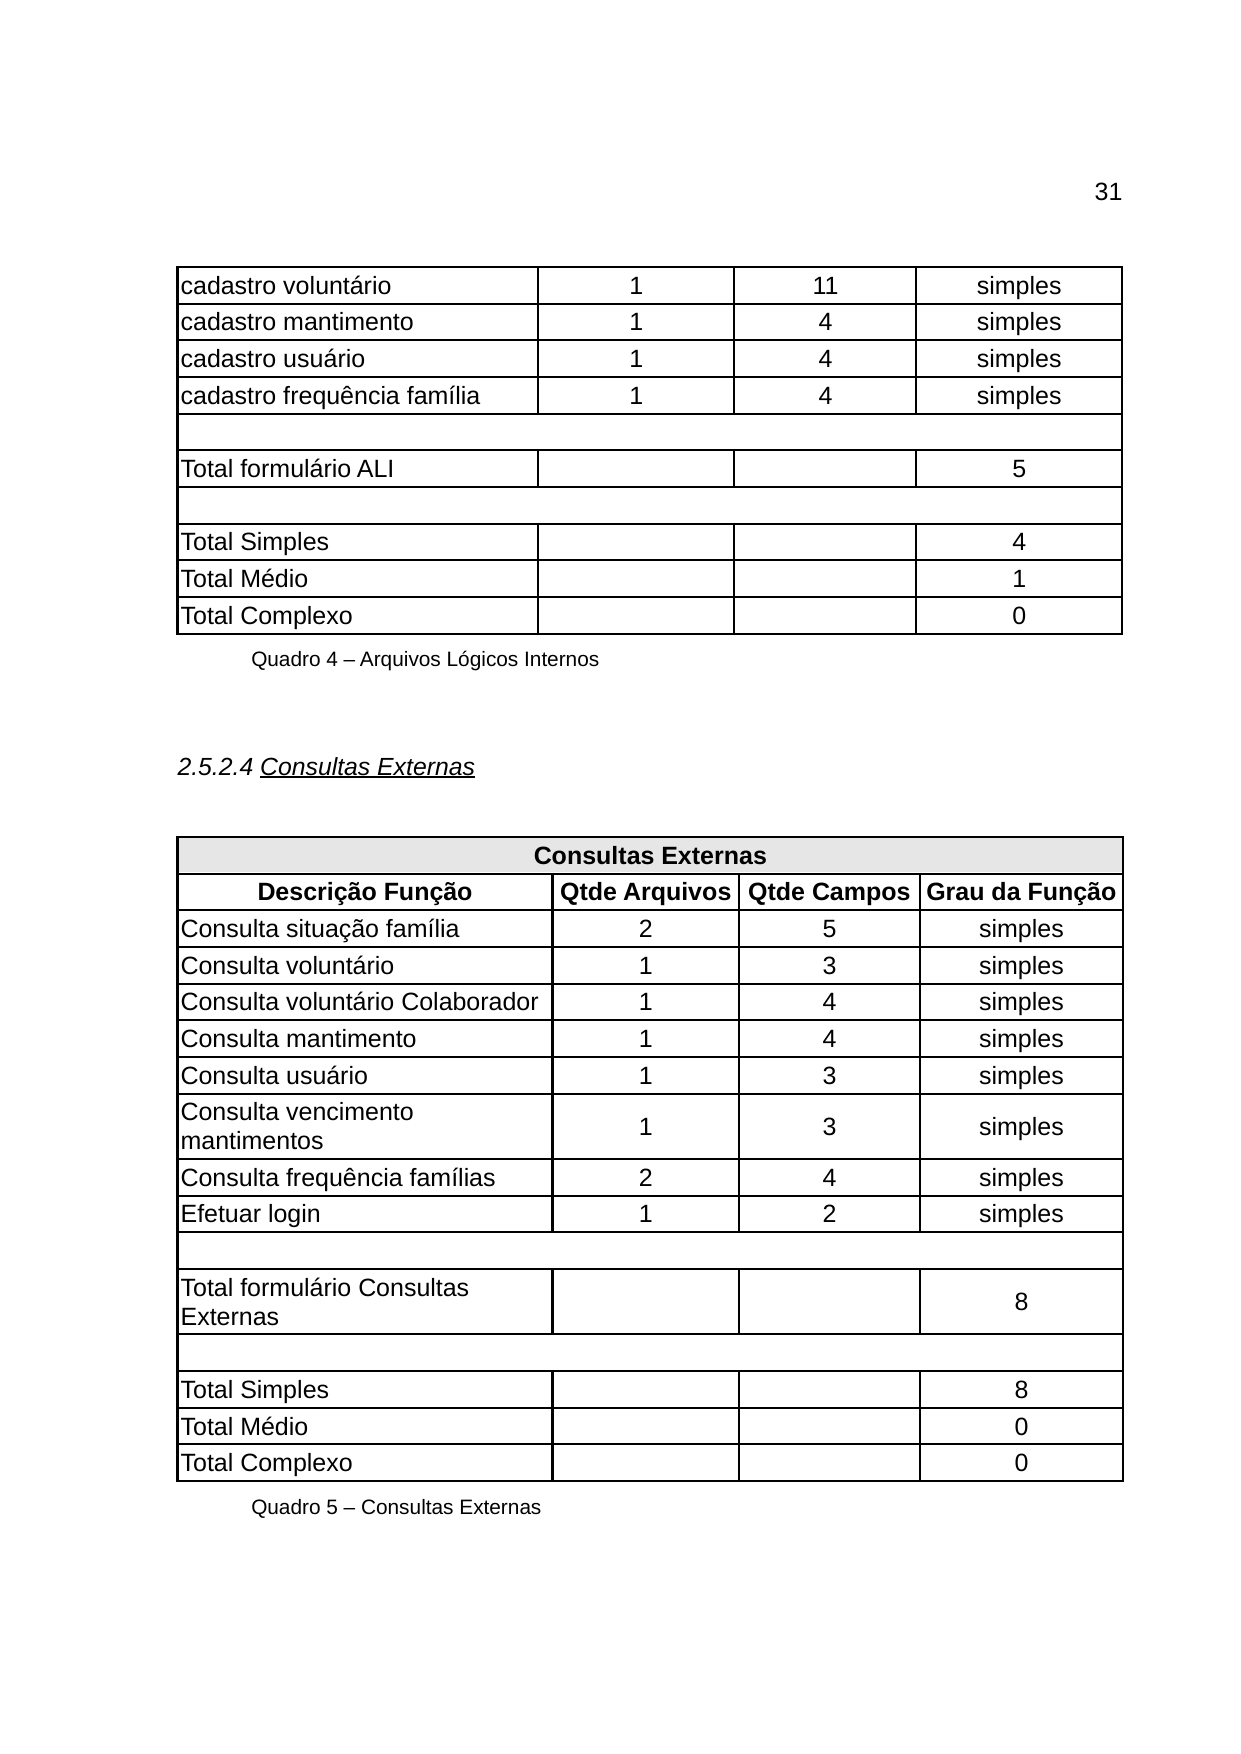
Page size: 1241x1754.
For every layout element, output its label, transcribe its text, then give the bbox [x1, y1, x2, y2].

table_cell [179, 488, 1121, 522]
table_cell simples [921, 1197, 1122, 1231]
table_cell [179, 415, 1121, 449]
table_cell simples [921, 1160, 1122, 1194]
table_cell 1 [539, 378, 733, 412]
table_cell Consulta mantimento [179, 1021, 551, 1056]
table_cell simples [921, 985, 1122, 1019]
table_cell 0 [921, 1445, 1122, 1480]
table_cell [735, 561, 915, 596]
table_cell Consulta vencimento mantimentos [179, 1095, 551, 1158]
table_cell [539, 598, 733, 632]
table_cell simples [921, 911, 1122, 946]
table_cell simples [921, 948, 1122, 982]
table_cell 2 [554, 911, 738, 946]
table_cell Total Complexo [179, 1445, 551, 1480]
table_cell cadastro mantimento [179, 305, 537, 339]
table_cell Efetuar login [179, 1197, 551, 1231]
table_cell [179, 1335, 1122, 1370]
table_cell cadastro voluntário [179, 268, 537, 302]
table_cell [740, 1270, 919, 1333]
table_cell 1 [554, 1095, 738, 1158]
table_cell 4 [740, 985, 919, 1019]
table_cell 4 [735, 305, 915, 339]
table_cell [735, 451, 915, 486]
table_cell Total formulário Consultas Externas [179, 1270, 551, 1333]
table_cell 3 [740, 1095, 919, 1158]
subtitle 2.5.2.4 Consultas Externas [177, 752, 1122, 780]
table_cell Total Simples [179, 1372, 551, 1407]
table_cell [554, 1270, 738, 1333]
table_cell 4 [740, 1021, 919, 1056]
table_cell 1 [539, 305, 733, 339]
table_cell cadastro usuário [179, 341, 537, 376]
table_cell 4 [735, 378, 915, 412]
table_cell 1 [554, 1197, 738, 1231]
table_cell Qtde Campos [740, 875, 919, 909]
table_cell 1 [539, 341, 733, 376]
table_cell 2 [554, 1160, 738, 1194]
table_cell Total Médio [179, 561, 537, 596]
table_cell 11 [735, 268, 915, 302]
table_cell [740, 1372, 919, 1407]
table_cell 1 [554, 1058, 738, 1092]
table_cell [735, 598, 915, 632]
table_cell simples [917, 268, 1121, 302]
table_cell Consulta voluntário Colaborador [179, 985, 551, 1019]
table_cell Consulta frequência famílias [179, 1160, 551, 1194]
table_cell simples [921, 1095, 1122, 1158]
table_cell simples [917, 305, 1121, 339]
table_cell [554, 1372, 738, 1407]
table_cell Grau da Função [921, 875, 1122, 909]
table_cell 2 [740, 1197, 919, 1231]
table_cell 1 [554, 985, 738, 1019]
table_cell Consulta situação família [179, 911, 551, 946]
table_cell 3 [740, 948, 919, 982]
table_cell [554, 1409, 738, 1443]
table_cell Total Simples [179, 525, 537, 559]
table_cell [539, 561, 733, 596]
table_cell Total Complexo [179, 598, 537, 632]
table_cell 4 [740, 1160, 919, 1194]
table_cell 3 [740, 1058, 919, 1092]
table_cell simples [917, 378, 1121, 412]
table_cell simples [921, 1021, 1122, 1056]
table_cell 8 [921, 1372, 1122, 1407]
table_cell 8 [921, 1270, 1122, 1333]
table_cell 1 [554, 1021, 738, 1056]
table_cell cadastro frequência família [179, 378, 537, 412]
table_cell Total formulário ALI [179, 451, 537, 486]
table_cell 0 [921, 1409, 1122, 1443]
table_cell 4 [735, 341, 915, 376]
table_cell [740, 1445, 919, 1480]
text Quadro 5 – Consultas Externas [177, 1494, 1122, 1518]
text Quadro 4 – Arquivos Lógicos Internos [177, 647, 1122, 671]
table_cell 5 [917, 451, 1121, 486]
table_cell 4 [917, 525, 1121, 559]
table_cell simples [921, 1058, 1122, 1092]
table_header Consultas Externas [179, 838, 1122, 872]
table_cell 0 [917, 598, 1121, 632]
table_cell [740, 1409, 919, 1443]
table_cell [179, 1233, 1122, 1268]
table_cell [539, 525, 733, 559]
table_cell [735, 525, 915, 559]
table_cell simples [917, 341, 1121, 376]
table_cell 1 [539, 268, 733, 302]
table_cell Consulta usuário [179, 1058, 551, 1092]
table_cell [554, 1445, 738, 1480]
table_cell Qtde Arquivos [554, 875, 738, 909]
table_cell Descrição Função [179, 875, 551, 909]
table_cell 5 [740, 911, 919, 946]
table_cell 1 [917, 561, 1121, 596]
table_cell 1 [554, 948, 738, 982]
table_cell [539, 451, 733, 486]
table_cell Total Médio [179, 1409, 551, 1443]
table_cell Consulta voluntário [179, 948, 551, 982]
